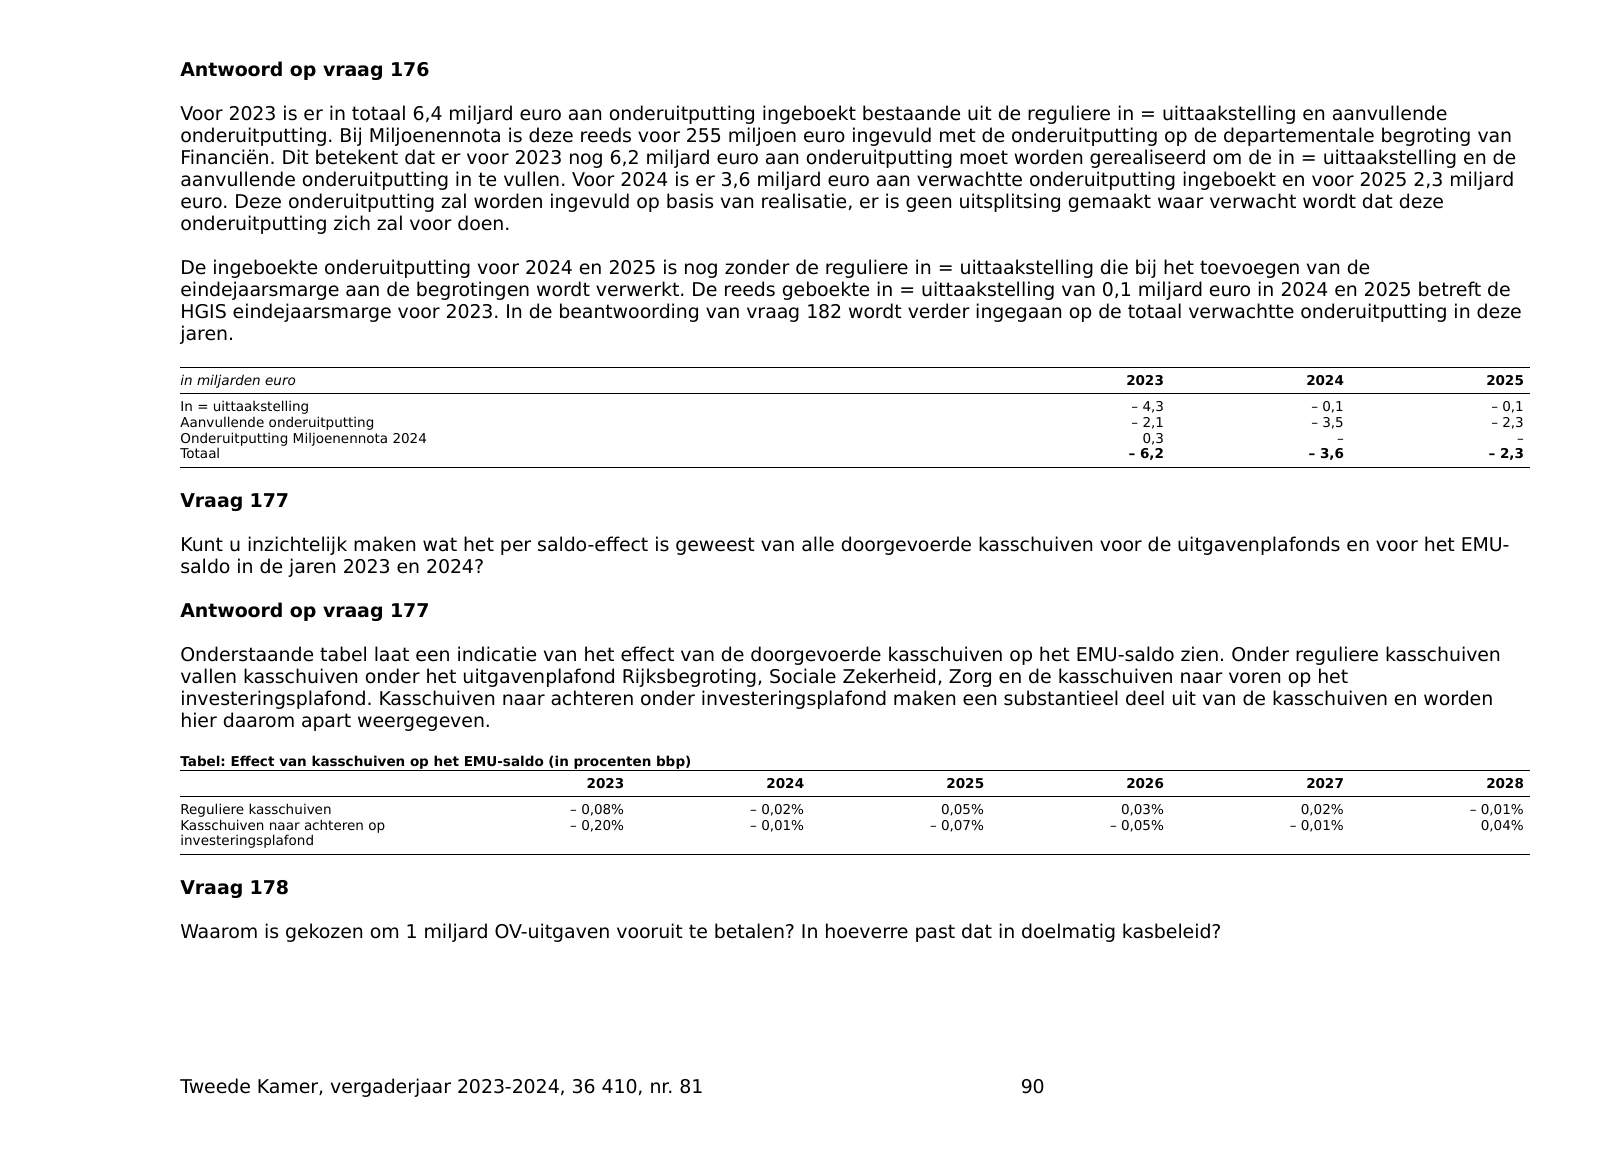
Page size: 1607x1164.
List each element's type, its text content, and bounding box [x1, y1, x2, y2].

table_cell – 0,02% [630, 797, 810, 817]
table_cell 0,04% [1350, 818, 1529, 853]
table_cell Kasschuiven naar achteren op investeringsplafond [180, 818, 450, 853]
table_header 2025 [1350, 368, 1529, 393]
table_header Tabel: Effect van kasschuiven op het EMU-saldo (in procenten bbp) [180, 754, 1529, 770]
text Voor 2023 is er in totaal 6,4 miljard euro aan onderuitputting ingeboekt bestaande uit de reguliere in = uittaakstelling en aanvullende onderuitputting. Bij Miljoenennota is deze reeds voor 255 miljoen euro ingevuld met de onderuitputting op de departementale begroting van Financiën. Dit betekent dat er voor 2023 nog 6,2 miljard euro aan onderuitputting moet worden gerealiseerd om de in = uittaakstelling en de aanvullende onderuitputting in te vullen. Voor 2024 is er 3,6 miljard euro aan verwachtte onderuitputting ingeboekt en voor 2025 2,3 miljard euro. Deze onderuitputting zal worden ingevuld op basis van realisatie, er is geen uitsplitsing gemaakt waar verwacht wordt dat deze onderuitputting zich zal voor doen. [180, 103, 1529, 235]
table_cell 2025 [810, 771, 990, 796]
table_cell – 0,1 [1350, 394, 1529, 415]
table_cell – 2,3 [1350, 415, 1529, 430]
table_cell 2028 [1350, 771, 1529, 796]
table_header in miljarden euro [180, 368, 990, 393]
subtitle Antwoord op vraag 176 [180, 59, 1529, 81]
table_cell 2024 [630, 771, 810, 796]
table_cell – 3,6 [1170, 446, 1349, 467]
table_cell – 0,01% [1350, 797, 1529, 817]
table_cell – 0,05% [990, 818, 1169, 853]
table_header 2023 [990, 368, 1169, 393]
table_cell – 0,01% [630, 818, 810, 853]
subtitle Vraag 178 [180, 877, 1529, 899]
table_cell Totaal [180, 446, 990, 467]
table_cell Aanvullende onderuitputting [180, 415, 990, 430]
table_cell – 0,08% [450, 797, 630, 817]
table_cell 0,02% [1170, 797, 1349, 817]
table_cell 0,05% [810, 797, 990, 817]
text Kunt u inzichtelijk maken wat het per saldo-effect is geweest van alle doorgevoerde kasschuiven voor de uitgavenplafonds en voor het EMU-saldo in de jaren 2023 en 2024? [180, 534, 1529, 578]
table_cell – 0,01% [1170, 818, 1349, 853]
table_cell Reguliere kasschuiven [180, 797, 450, 817]
table_header 2024 [1170, 368, 1349, 393]
table_cell – 0,07% [810, 818, 990, 853]
text Waarom is gekozen om 1 miljard OV-uitgaven vooruit te betalen? In hoeverre past dat in doelmatig kasbeleid? [180, 921, 1529, 943]
table_cell – 0,1 [1170, 394, 1349, 415]
subtitle Vraag 177 [180, 490, 1529, 512]
table_cell – 0,20% [450, 818, 630, 853]
table_cell Onderuitputting Miljoenennota 2024 [180, 430, 990, 446]
table_cell 0,3 [990, 430, 1169, 446]
table_cell – 6,2 [990, 446, 1169, 467]
table_cell – 3,5 [1170, 415, 1349, 430]
text De ingeboekte onderuitputting voor 2024 en 2025 is nog zonder de reguliere in = uittaakstelling die bij het toevoegen van de eindejaarsmarge aan de begrotingen wordt verwerkt. De reeds geboekte in = uittaakstelling van 0,1 miljard euro in 2024 en 2025 betreft de HGIS eindejaarsmarge voor 2023. In de beantwoording van vraag 182 wordt verder ingegaan op de totaal verwachtte onderuitputting in deze jaren. [180, 257, 1529, 345]
subtitle Antwoord op vraag 177 [180, 600, 1529, 622]
table_cell 2027 [1170, 771, 1349, 796]
table_cell – [1350, 430, 1529, 446]
table_cell In = uittaakstelling [180, 394, 990, 415]
table_cell 2023 [450, 771, 630, 796]
table_cell [180, 771, 450, 796]
table_cell – [1170, 430, 1349, 446]
table_cell 0,03% [990, 797, 1169, 817]
table_cell – 2,3 [1350, 446, 1529, 467]
table_cell – 2,1 [990, 415, 1169, 430]
table_cell – 4,3 [990, 394, 1169, 415]
text Onderstaande tabel laat een indicatie van het effect van de doorgevoerde kasschuiven op het EMU-saldo zien. Onder reguliere kasschuiven vallen kasschuiven onder het uitgavenplafond Rijksbegroting, Sociale Zekerheid, Zorg en de kasschuiven naar voren op het investeringsplafond. Kasschuiven naar achteren onder investeringsplafond maken een substantieel deel uit van de kasschuiven en worden hier daarom apart weergegeven. [180, 644, 1529, 732]
table_cell 2026 [990, 771, 1169, 796]
